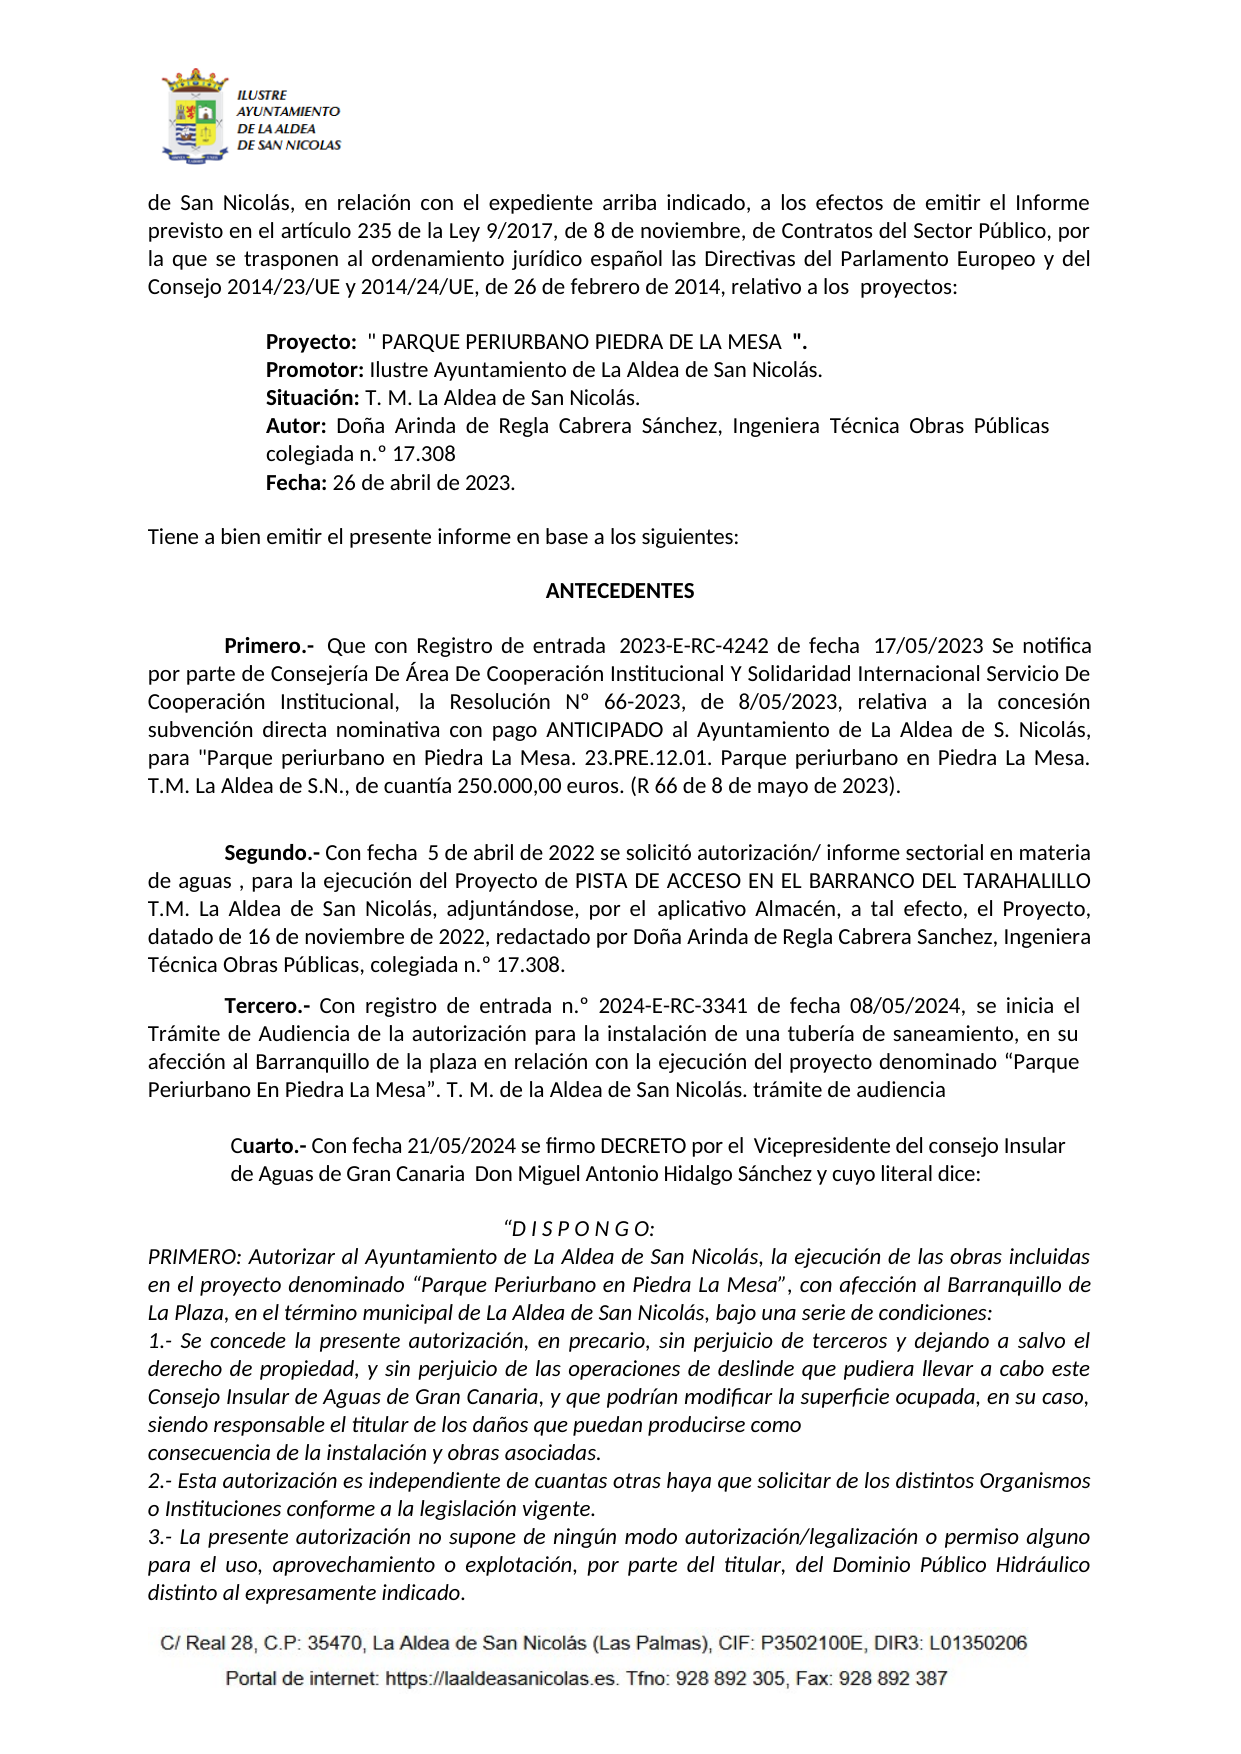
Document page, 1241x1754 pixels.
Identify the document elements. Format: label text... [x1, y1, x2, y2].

text Situación: T. M. La Aldea de San Nicolás. [148, 383, 1093, 411]
text consecuencia de la instalación y obras asociadas. [148, 1438, 1093, 1466]
picture [148, 60, 357, 172]
text ANTECEDENTES [148, 577, 1093, 605]
text Segundo.- Con fecha 5 de abril de 2022 se solicitó autorización/ informe sectorial en materia de aguas , para la ejecución del Proyecto de PISTA DE ACCESO EN EL BARRANCO DEL TARAHALILLO T.M. La Aldea de San Nicolás, adjuntándose, por el aplicativo Almacén, a tal efecto, el Proyecto, datado de 16 de noviembre de 2022, redactado por Doña Arinda de Regla Cabrera Sanchez, Ingeniera Técnica Obras Públicas, colegiada n.º 17.308. [148, 838, 1093, 978]
text PRIMERO: Autorizar al Ayuntamiento de La Aldea de San Nicolás, la ejecución de las obras incluidas en el proyecto denominado “Parque Periurbano en Piedra La Mesa”, con afección al Barranquillo de La Plaza, en el término municipal de La Aldea de San Nicolás, bajo una serie de condiciones: [148, 1242, 1093, 1326]
text 1.- Se concede la presente autorización, en precario, sin perjuicio de terceros y dejando a salvo el derecho de propiedad, y sin perjuicio de las operaciones de deslinde que pudiera llevar a cabo este Consejo Insular de Aguas de Gran Canaria, y que podrían modificar la superficie ocupada, en su caso, siendo responsable el titular de los daños que puedan producirse como [148, 1326, 1093, 1438]
text Primero.- Que con Registro de entrada 2023-E-RC-4242 de fecha 17/05/2023 Se notifica por parte de Consejería De Área De Cooperación Institucional Y Solidaridad Internacional Servicio De Cooperación Institucional, la Resolución Nº 66-2023, de 8/05/2023, relativa a la concesión subvención directa nominativa con pago ANTICIPADO al Ayuntamiento de La Aldea de S. Nicolás, para "Parque periurbano en Piedra La Mesa. 23.PRE.12.01. Parque periurbano en Piedra La Mesa. T.M. La Aldea de S.N., de cuantía 250.000,00 euros. (R 66 de 8 de mayo de 2023). [148, 631, 1093, 799]
text Fecha: 26 de abril de 2023. [148, 468, 1093, 496]
text “D I S P O N G O: [148, 1214, 1093, 1242]
text Proyecto: " PARQUE PERIURBANO PIEDRA DE LA MESA ". [148, 327, 1093, 355]
text de San Nicolás, en relación con el expediente arriba indicado, a los efectos de emitir el Informe previsto en el artículo 235 de la Ley 9/2017, de 8 de noviembre, de Contratos del Sector Público, por la que se trasponen al ordenamiento jurídico español las Directivas del Parlamento Europeo y del Consejo 2014/23/UE y 2014/24/UE, de 26 de febrero de 2014, relativo a los proyectos: [148, 188, 1093, 301]
text Tercero.- Con registro de entrada n.º 2024-E-RC-3341 de fecha 08/05/2024, se inicia el Trámite de Audiencia de la autorización para la instalación de una tubería de saneamiento, en su afección al Barranquillo de la plaza en relación con la ejecución del proyecto denominado “Parque Periurbano En Piedra La Mesa”. T. M. de la Aldea de San Nicolás. trámite de audiencia [148, 991, 1081, 1103]
text 3.- La presente autorización no supone de ningún modo autorización/legalización o permiso alguno para el uso, aprovechamiento o explotación, por parte del titular, del Dominio Público Hidráulico distinto al expresamente indicado. [148, 1522, 1093, 1606]
text 2.- Esta autorización es independiente de cuantas otras haya que solicitar de los distintos Organismos o Instituciones conforme a la legislación vigente. [148, 1466, 1093, 1522]
text Tiene a bien emitir el presente informe en base a los siguientes: [148, 522, 1093, 550]
text Cuarto.- Con fecha 21/05/2024 se firmo DECRETO por el Vicepresidente del consejo Insular de Aguas de Gran Canaria Don Miguel Antonio Hidalgo Sánchez y cuyo literal dice: [230, 1132, 1093, 1188]
text Autor: Doña Arinda de Regla Cabrera Sánchez, Ingeniera Técnica Obras Públicas colegiada n.º 17.308 [148, 411, 1093, 467]
picture [149, 1627, 1034, 1694]
text Promotor: Ilustre Ayuntamiento de La Aldea de San Nicolás. [148, 355, 1093, 383]
